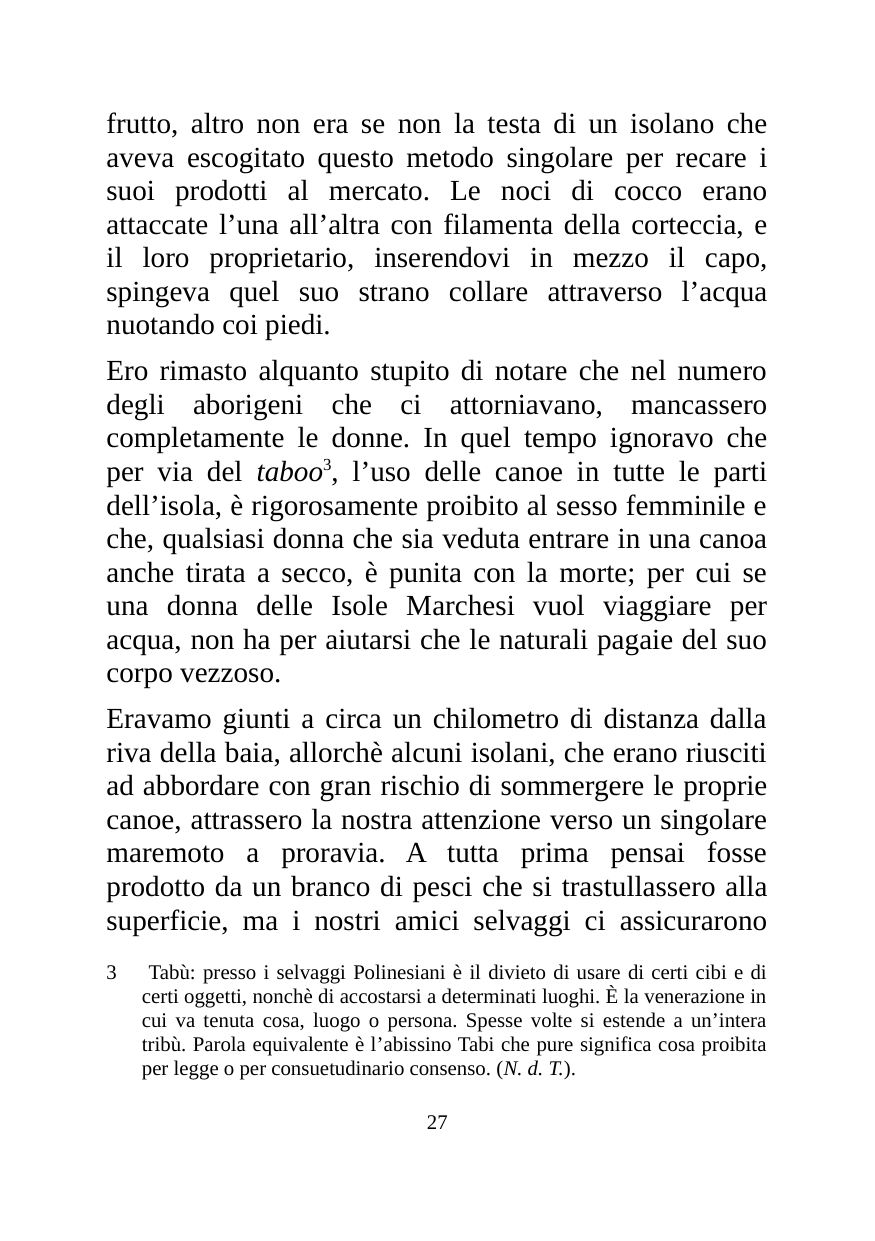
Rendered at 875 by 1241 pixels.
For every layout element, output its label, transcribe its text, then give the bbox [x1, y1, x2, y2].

text frutto, altro non era se non la testa di un isolano che aveva escogitato questo metodo singolare per recare i suoi prodotti al mercato. Le noci di cocco erano attaccate l’una all’altra con filamenta della corteccia, e il loro proprietario, inserendovi in mezzo il capo, spingeva quel suo strano collare attraverso l’acqua nuotando coi piedi. [106, 106, 768, 341]
text Eravamo giunti a circa un chilometro di distanza dalla riva della baia, allorchè alcuni isolani, che erano riusciti ad abbordare con gran rischio di sommergere le proprie canoe, attrassero la nostra attenzione verso un singolare maremoto a proravia. A tutta prima pensai fosse prodotto da un branco di pesci che si trastullassero alla superficie, ma i nostri amici selvaggi ci assicurarono [106, 701, 768, 936]
text Tabù: presso i selvaggi Polinesiani è il divieto di usare di certi cibi e di certi oggetti, nonchè di accostarsi a determinati luoghi. È la venerazione in cui va tenuta cosa, luogo o persona. Spesse volte si estende a un’intera tribù. Parola equivalente è l’abissino Tabi che pure significa cosa proibita per legge o per consuetudinario consenso. (N. d. T.). [106, 960, 768, 1080]
text Ero rimasto alquanto stupito di notare che nel numero degli aborigeni che ci attorniavano, mancassero completamente le donne. In quel tempo ignoravo che per via del taboo, l’uso delle canoe in tutte le parti dell’isola, è rigorosamente proibito al sesso femminile e che, qualsiasi donna che sia veduta entrare in una canoa anche tirata a secco, è punita con la morte; per cui se una donna delle Isole Marchesi vuol viaggiare per acqua, non ha per aiutarsi che le naturali pagaie del suo corpo vezzoso. [106, 353, 768, 689]
